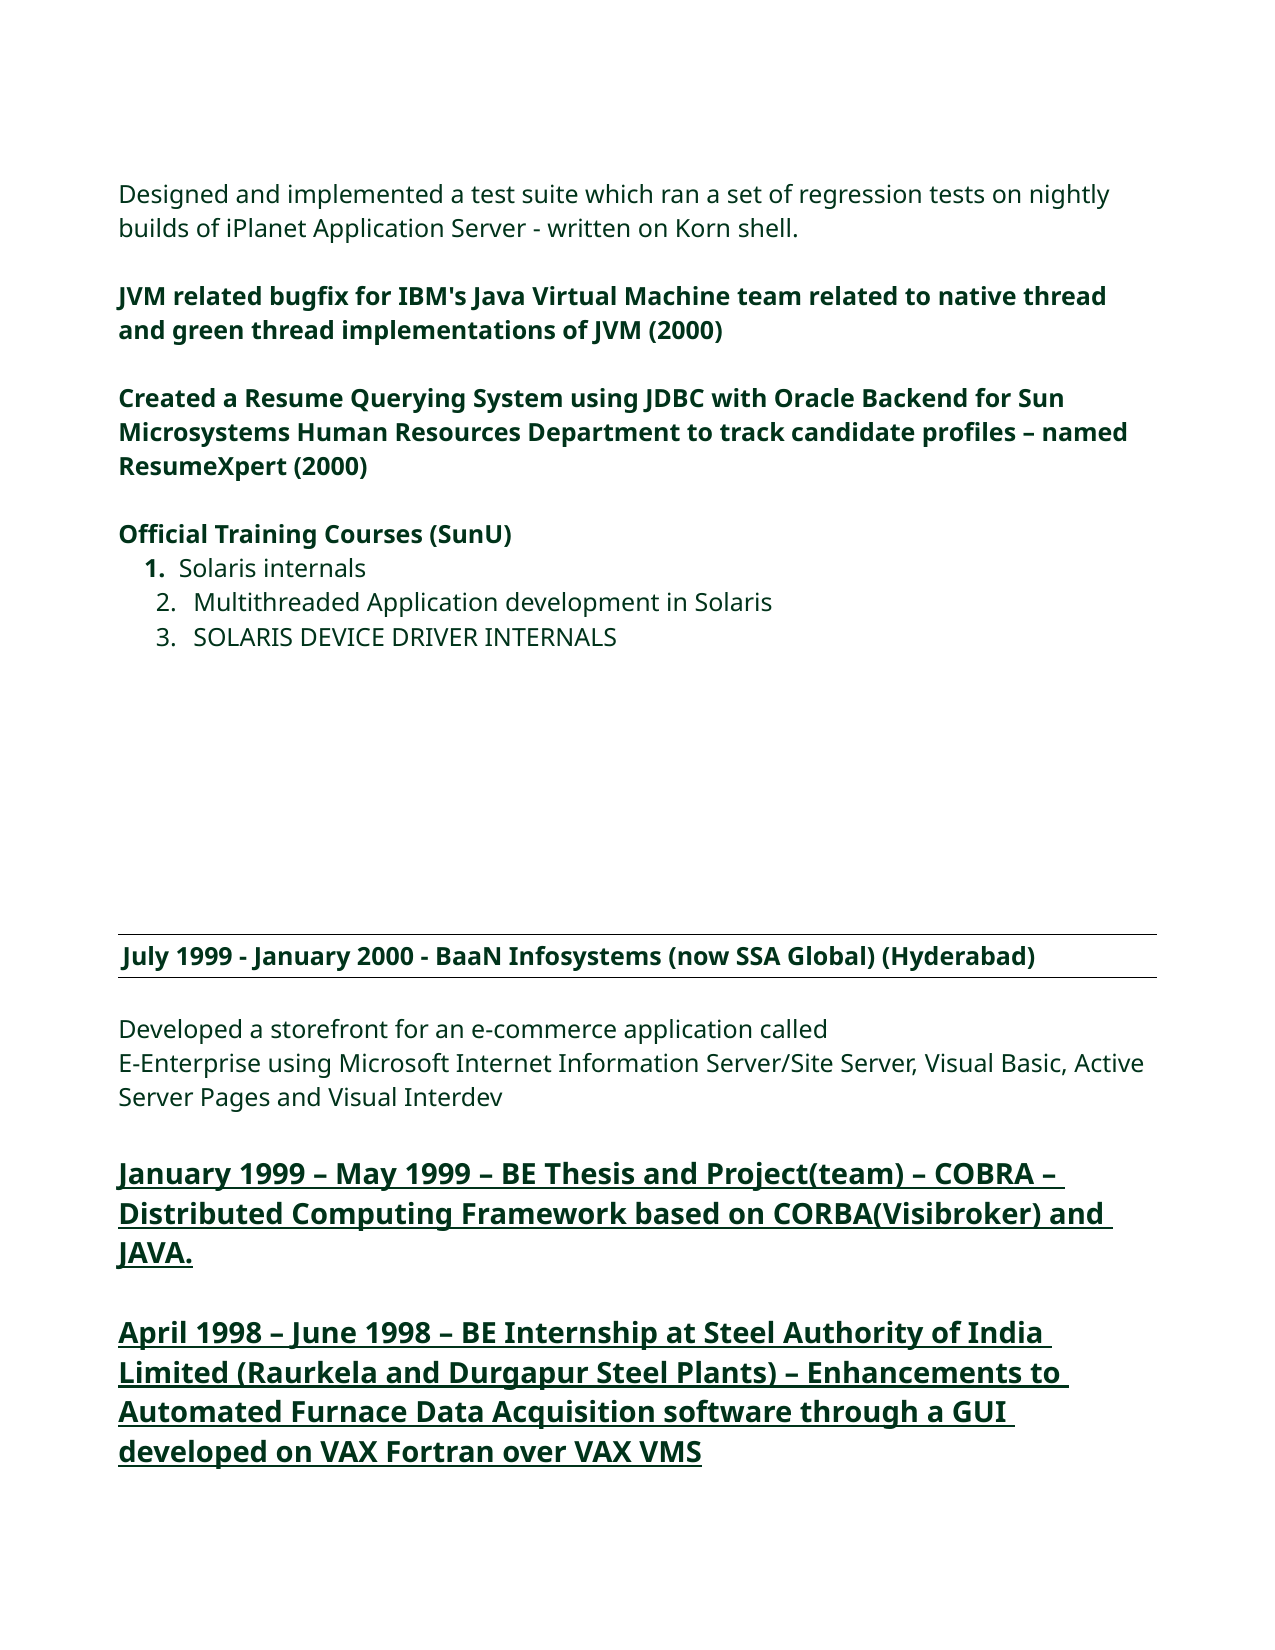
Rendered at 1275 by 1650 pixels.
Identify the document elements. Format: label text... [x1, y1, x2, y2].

text April 1998 – June 1998 – BE Internship at Steel Authority of India Limited (Raurkela and Durgapur Steel Plants) – Enhancements to Automated Furnace Data Acquisition software through a GUI developed on VAX Fortran over VAX VMS [118, 1312, 1157, 1471]
text January 1999 – May 1999 – BE Thesis and Project(team) – COBRA – Distributed Computing Framework based on CORBA(Visibroker) and JAVA. [118, 1153, 1157, 1272]
text 1. Solaris internals [118, 551, 1157, 585]
text E-Enterprise using Microsoft Internet Information Server/Site Server, Visual Basic, Active Server Pages and Visual Interdev [118, 1046, 1157, 1114]
text Official Training Courses (SunU) [118, 517, 1157, 551]
text Designed and implemented a test suite which ran a set of regression tests on nightly builds of iPlanet Application Server - written on Korn shell. [118, 176, 1157, 244]
list Multithreaded Application development in Solaris [156, 585, 1157, 619]
list SOLARIS DEVICE DRIVER INTERNALS [156, 619, 1157, 653]
text Created a Resume Querying System using JDBC with Oracle Backend for Sun Microsystems Human Resources Department to track candidate profiles – named ResumeXpert (2000) [118, 381, 1157, 483]
text Developed a storefront for an e-commerce application called [118, 1012, 1157, 1046]
text July 1999 - January 2000 - BaaN Infosystems (now SSA Global) (Hyderabad) [118, 935, 1157, 977]
text JVM related bugfix for IBM's Java Virtual Machine team related to native thread and green thread implementations of JVM (2000) [118, 278, 1157, 347]
